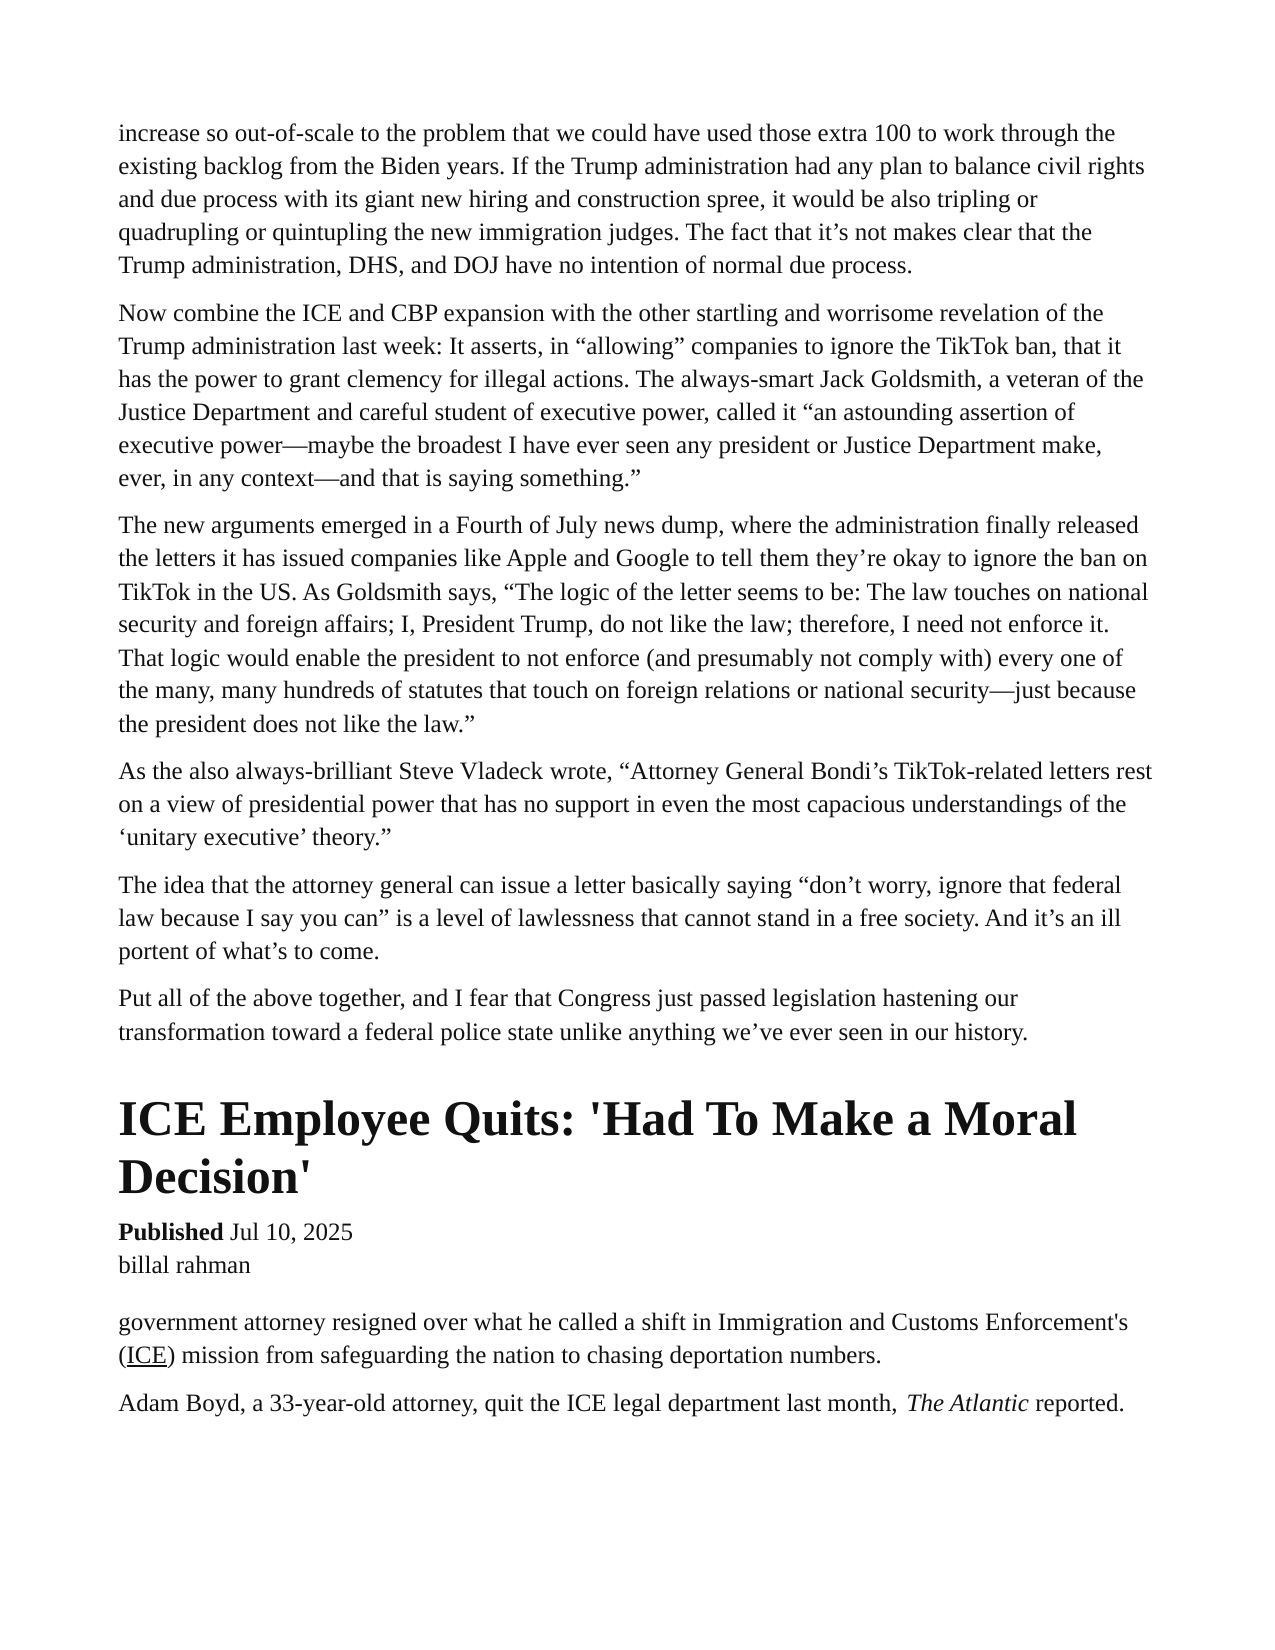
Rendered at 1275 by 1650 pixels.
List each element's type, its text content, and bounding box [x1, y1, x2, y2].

text increase so out-of-scale to the problem that we could have used those extra 100 to work through the existing backlog from the Biden years. If the Trump administration had any plan to balance civil rights and due process with its giant new hiring and construction spree, it would be also tripling or quadrupling or quintupling the new immigration judges. The fact that it’s not makes clear that the Trump administration, DHS, and DOJ have no intention of normal due process. [118, 118, 1157, 279]
text government attorney resigned over what he called a shift in Immigration and Customs Enforcement's (ICE) mission from safeguarding the nation to chasing deportation numbers. [118, 1307, 1157, 1369]
subtitle ICE Employee Quits: 'Had To Make a Moral Decision' [118, 1089, 1157, 1204]
text The new arguments emerged in a Fourth of July news dump, where the administration finally released the letters it has issued companies like Apple and Google to tell them they’re okay to ignore the ban on TikTok in the US. As Goldsmith says, “The logic of the letter seems to be: The law touches on national security and foreign affairs; I, President Trump, do not like the law; therefore, I need not enforce it. That logic would enable the president to not enforce (and presumably not comply with) every one of the many, many hundreds of statutes that touch on foreign relations or national security—just because the president does not like the law.” [118, 511, 1157, 737]
text As the also always-brilliant Steve Vladeck wrote, “Attorney General Bondi’s TikTok-related letters rest on a view of presidential power that has no support in even the most capacious understandings of the ‘unitary executive’ theory.” [118, 756, 1157, 851]
text Now combine the ICE and CBP expansion with the other startling and worrisome revelation of the Trump administration last week: It asserts, in “allowing” companies to ignore the TikTok ban, that it has the power to grant clemency for illegal actions. The always-smart Jack Goldsmith, a veteran of the Justice Department and careful student of executive power, called it “an astounding assertion of executive power—maybe the broadest I have ever seen any president or Justice Department make, ever, in any context—and that is saying something.” [118, 298, 1157, 492]
text The idea that the attorney general can issue a letter basically saying “don’t worry, ignore that federal law because I say you can” is a level of lawlessness that cannot stand in a free society. And it’s an ill portent of what’s to come. [118, 870, 1157, 965]
text Adam Boyd, a 33-year-old attorney, quit the ICE legal department last month, The Atlantic reported. [118, 1388, 1157, 1417]
text Put all of the above together, and I fear that Congress just passed legislation hastening our transformation toward a federal police state unlike anything we’ve ever seen in our history. [118, 983, 1157, 1045]
text Published Jul 10, 2025 [118, 1217, 1157, 1245]
text billal rahman [118, 1250, 1157, 1278]
